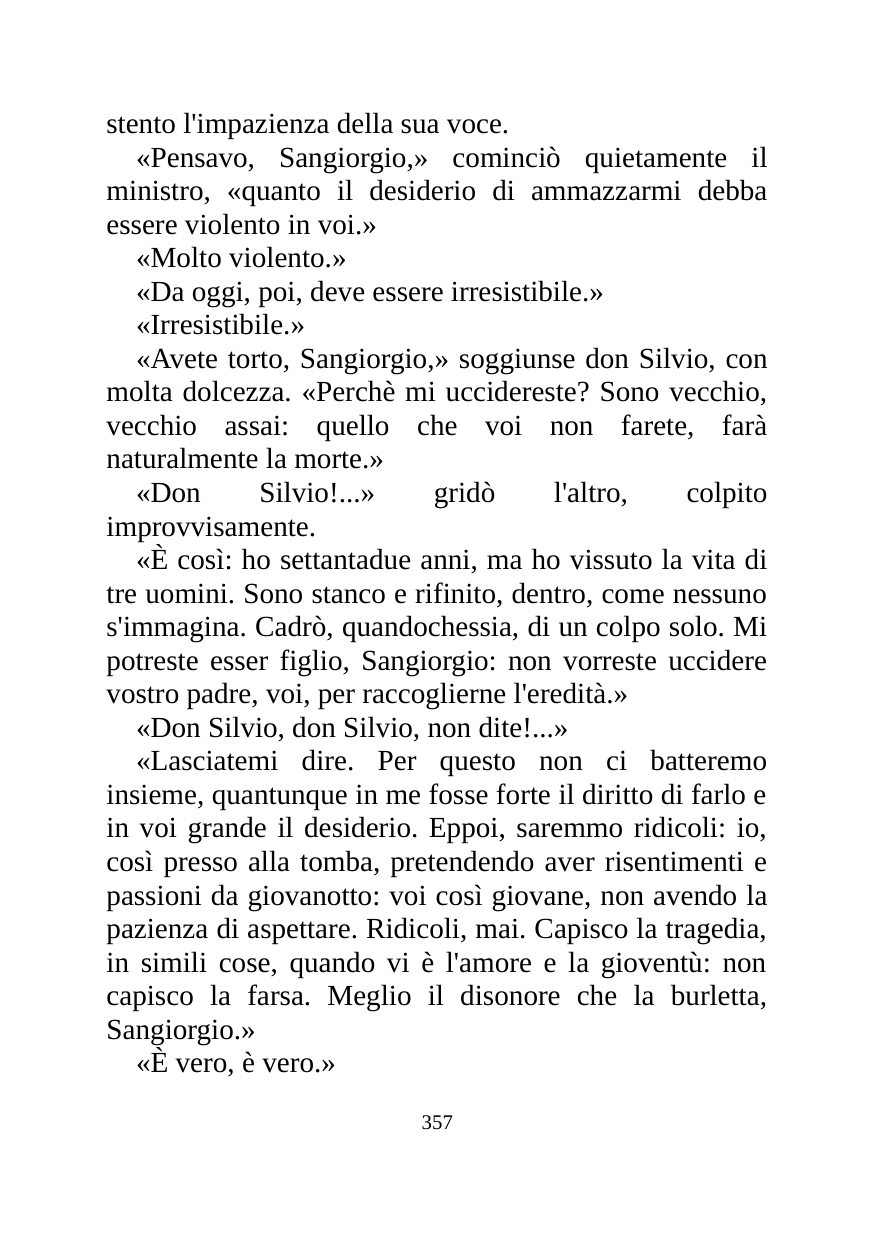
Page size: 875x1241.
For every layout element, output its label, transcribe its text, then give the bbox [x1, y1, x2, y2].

text «Molto violento.» [106, 240, 768, 274]
text «È vero, è vero.» [106, 1045, 768, 1079]
text «Avete torto, Sangiorgio,» soggiunse don Silvio, con molta dolcezza. «Perchè mi uccidereste? Sono vecchio, vecchio assai: quello che voi non farete, farà naturalmente la morte.» [106, 341, 768, 475]
text «È così: ho settantadue anni, ma ho vissuto la vita di tre uomini. Sono stanco e rifinito, dentro, come nessuno s'immagina. Cadrò, quandochessia, di un colpo solo. Mi potreste esser figlio, Sangiorgio: non vorreste uccidere vostro padre, voi, per raccoglierne l'eredità.» [106, 542, 768, 710]
text «Pensavo, Sangiorgio,» cominciò quietamente il ministro, «quanto il desiderio di ammazzarmi debba essere violento in voi.» [106, 140, 768, 240]
text «Da oggi, poi, deve essere irresistibile.» [106, 274, 768, 307]
text stento l'impazienza della sua voce. [106, 106, 768, 140]
text «Lasciatemi dire. Per questo non ci batteremo insieme, quantunque in me fosse forte il diritto di farlo e in voi grande il desiderio. Eppoi, saremmo ridicoli: io, così presso alla tomba, pretendendo aver risentimenti e passioni da giovanotto: voi così giovane, non avendo la pazienza di aspettare. Ridicoli, mai. Capisco la tragedia, in simili cose, quando vi è l'amore e la gioventù: non capisco la farsa. Meglio il disonore che la burletta, Sangiorgio.» [106, 743, 768, 1045]
text «Irresistibile.» [106, 307, 768, 341]
text «Don Silvio!...» gridò l'altro, colpito improvvisamente. [106, 475, 768, 542]
text «Don Silvio, don Silvio, non dite!...» [106, 710, 768, 743]
